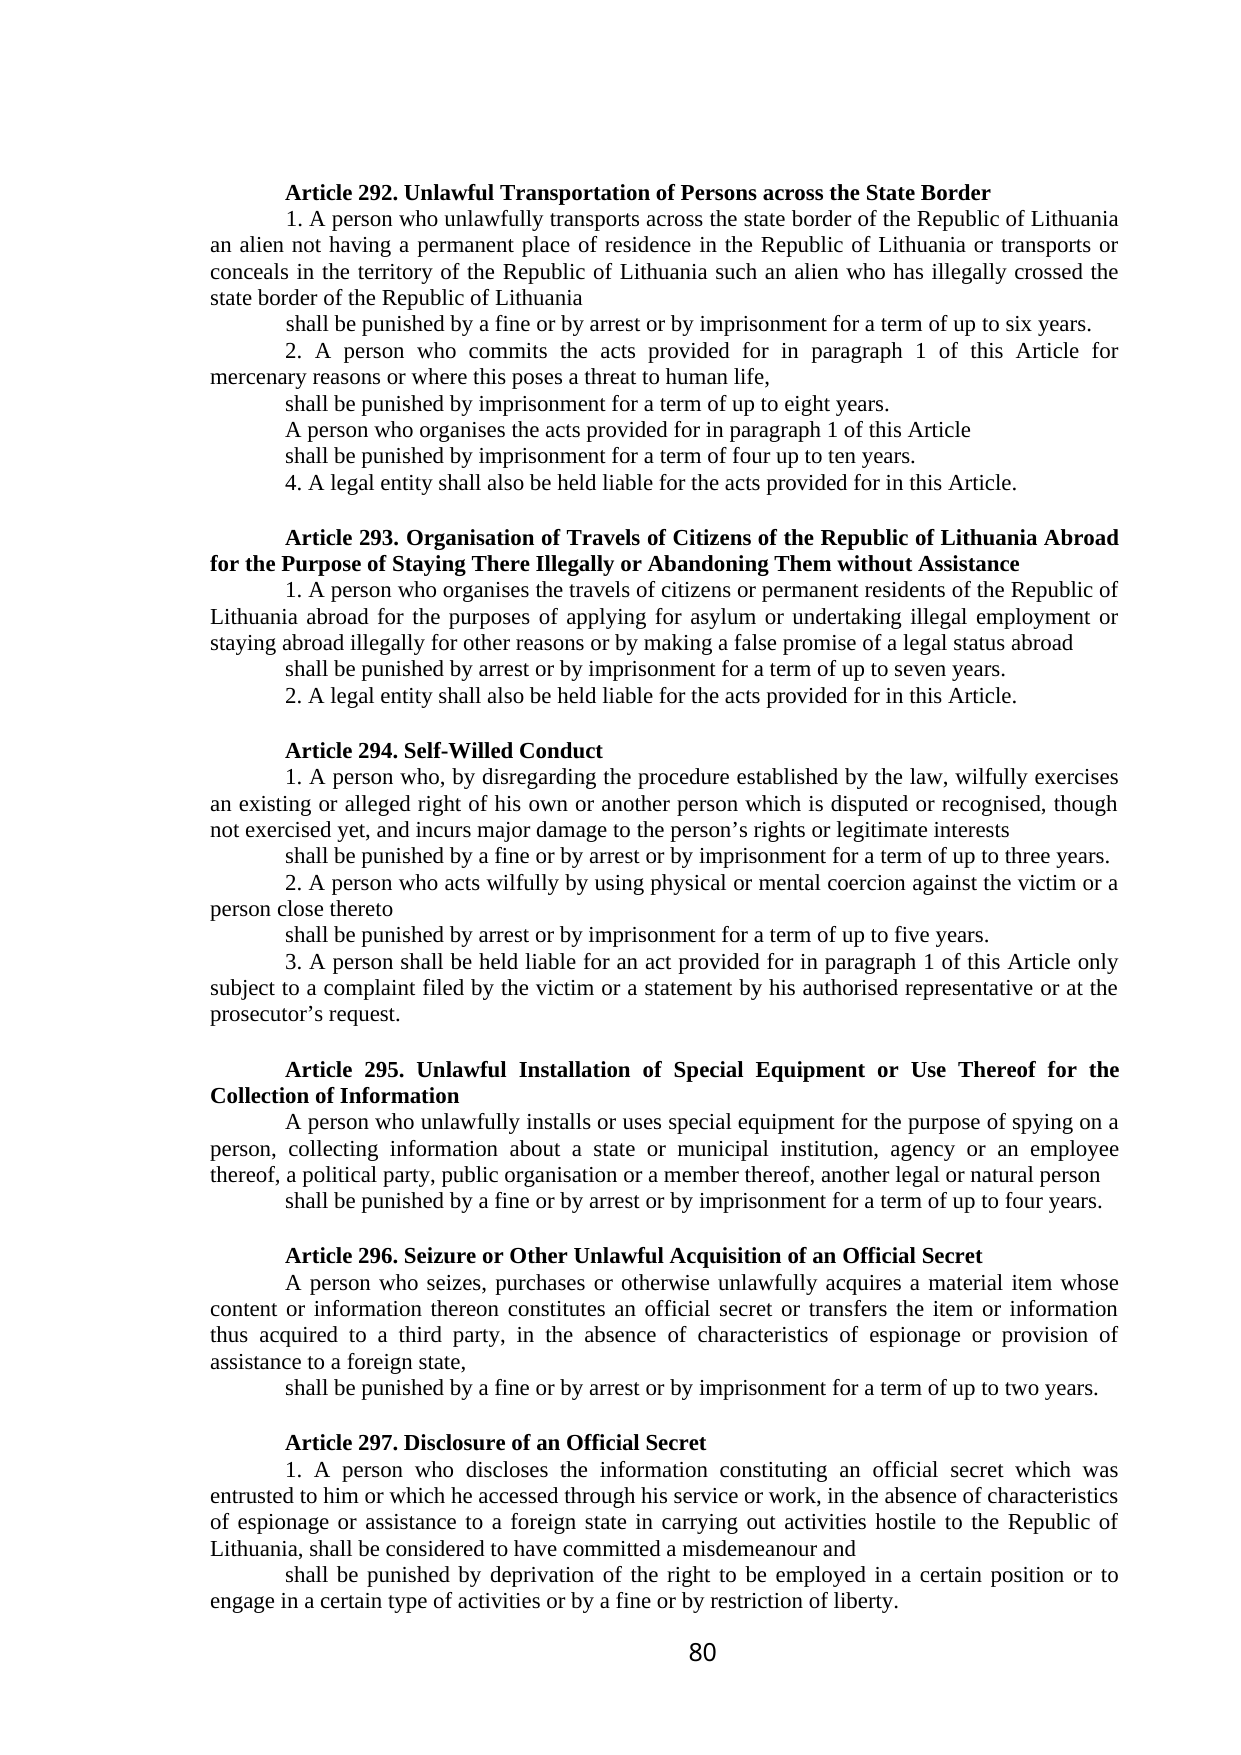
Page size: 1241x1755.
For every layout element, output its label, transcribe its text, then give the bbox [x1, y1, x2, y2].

text shall be punished by a fine or by arrest or by imprisonment for a term of up to six years. [210, 311, 1120, 337]
text shall be punished by arrest or by imprisonment for a term of up to five years. [210, 921, 1120, 948]
text 2. A person who commits the acts provided for in paragraph 1 of this Article for mercenary reasons or where this poses a threat to human life, [210, 337, 1120, 389]
text Article 294. Self-Willed Conduct [210, 737, 1120, 763]
text shall be punished by a fine or by arrest or by imprisonment for a term of up to four years. [210, 1187, 1120, 1214]
text 1. A person who, by disregarding the procedure established by the law, wilfully exercises an existing or alleged right of his own or another person which is disputed or recognised, though not exercised yet, and incurs major damage to the person’s rights or legitimate interests [210, 763, 1120, 842]
text 1. A person who organises the travels of citizens or permanent residents of the Republic of Lithuania abroad for the purposes of applying for asylum or undertaking illegal employment or staying abroad illegally for other reasons or by making a false promise of a legal status abroad [210, 576, 1120, 656]
text Article 297. Disclosure of an Official Secret [210, 1429, 1120, 1456]
text shall be punished by a fine or by arrest or by imprisonment for a term of up to two years. [210, 1374, 1120, 1401]
text A person who unlawfully installs or uses special equipment for the purpose of spying on a person, collecting information about a state or municipal institution, agency or an employee thereof, a political party, public organisation or a member thereof, another legal or natural person [210, 1108, 1120, 1187]
text shall be punished by arrest or by imprisonment for a term of up to seven years. [210, 656, 1120, 682]
text Article 295. Unlawful Installation of Special Equipment or Use Thereof for the Collection of Information [210, 1056, 1120, 1108]
text shall be punished by deprivation of the right to be employed in a certain position or to engage in a certain type of activities or by a fine or by restriction of liberty. [210, 1561, 1120, 1614]
text 1. A person who unlawfully transports across the state border of the Republic of Lithuania an alien not having a permanent place of residence in the Republic of Lithuania or transports or conceals in the territory of the Republic of Lithuania such an alien who has illegally crossed the state border of the Republic of Lithuania [210, 205, 1120, 311]
text 1. A person who discloses the information constituting an official secret which was entrusted to him or which he accessed through his service or work, in the absence of characteristics of espionage or assistance to a foreign state in carrying out activities hostile to the Republic of Lithuania, shall be considered to have committed a misdemeanour and [210, 1456, 1120, 1561]
text Article 296. Seizure or Other Unlawful Acquisition of an Official Secret [285, 1242, 1120, 1269]
text Article 292. Unlawful Transportation of Persons across the State Border [210, 179, 1120, 205]
text 2. A person who acts wilfully by using physical or mental coercion against the victim or a person close thereto [210, 869, 1120, 921]
text shall be punished by imprisonment for a term of up to eight years. [210, 389, 1120, 416]
text Article 293. Organisation of Travels of Citizens of the Republic of Lithuania Abroad for the Purpose of Staying There Illegally or Abandoning Them without Assistance [210, 524, 1120, 576]
text 4. A legal entity shall also be held liable for the acts provided for in this Article. [210, 469, 1120, 495]
text A person who organises the acts provided for in paragraph 1 of this Article [210, 416, 1120, 442]
text A person who seizes, purchases or otherwise unlawfully acquires a material item whose content or information thereon constitutes an official secret or transfers the item or information thus acquired to a third party, in the absence of characteristics of espionage or provision of assistance to a foreign state, [210, 1269, 1120, 1374]
text 3. A person shall be held liable for an act provided for in paragraph 1 of this Article only subject to a complaint filed by the victim or a statement by his authorised representative or at the prosecutor’s request. [210, 948, 1120, 1027]
text 2. A legal entity shall also be held liable for the acts provided for in this Article. [210, 682, 1120, 708]
text shall be punished by imprisonment for a term of four up to ten years. [210, 442, 1120, 469]
text shall be punished by a fine or by arrest or by imprisonment for a term of up to three years. [210, 842, 1120, 869]
